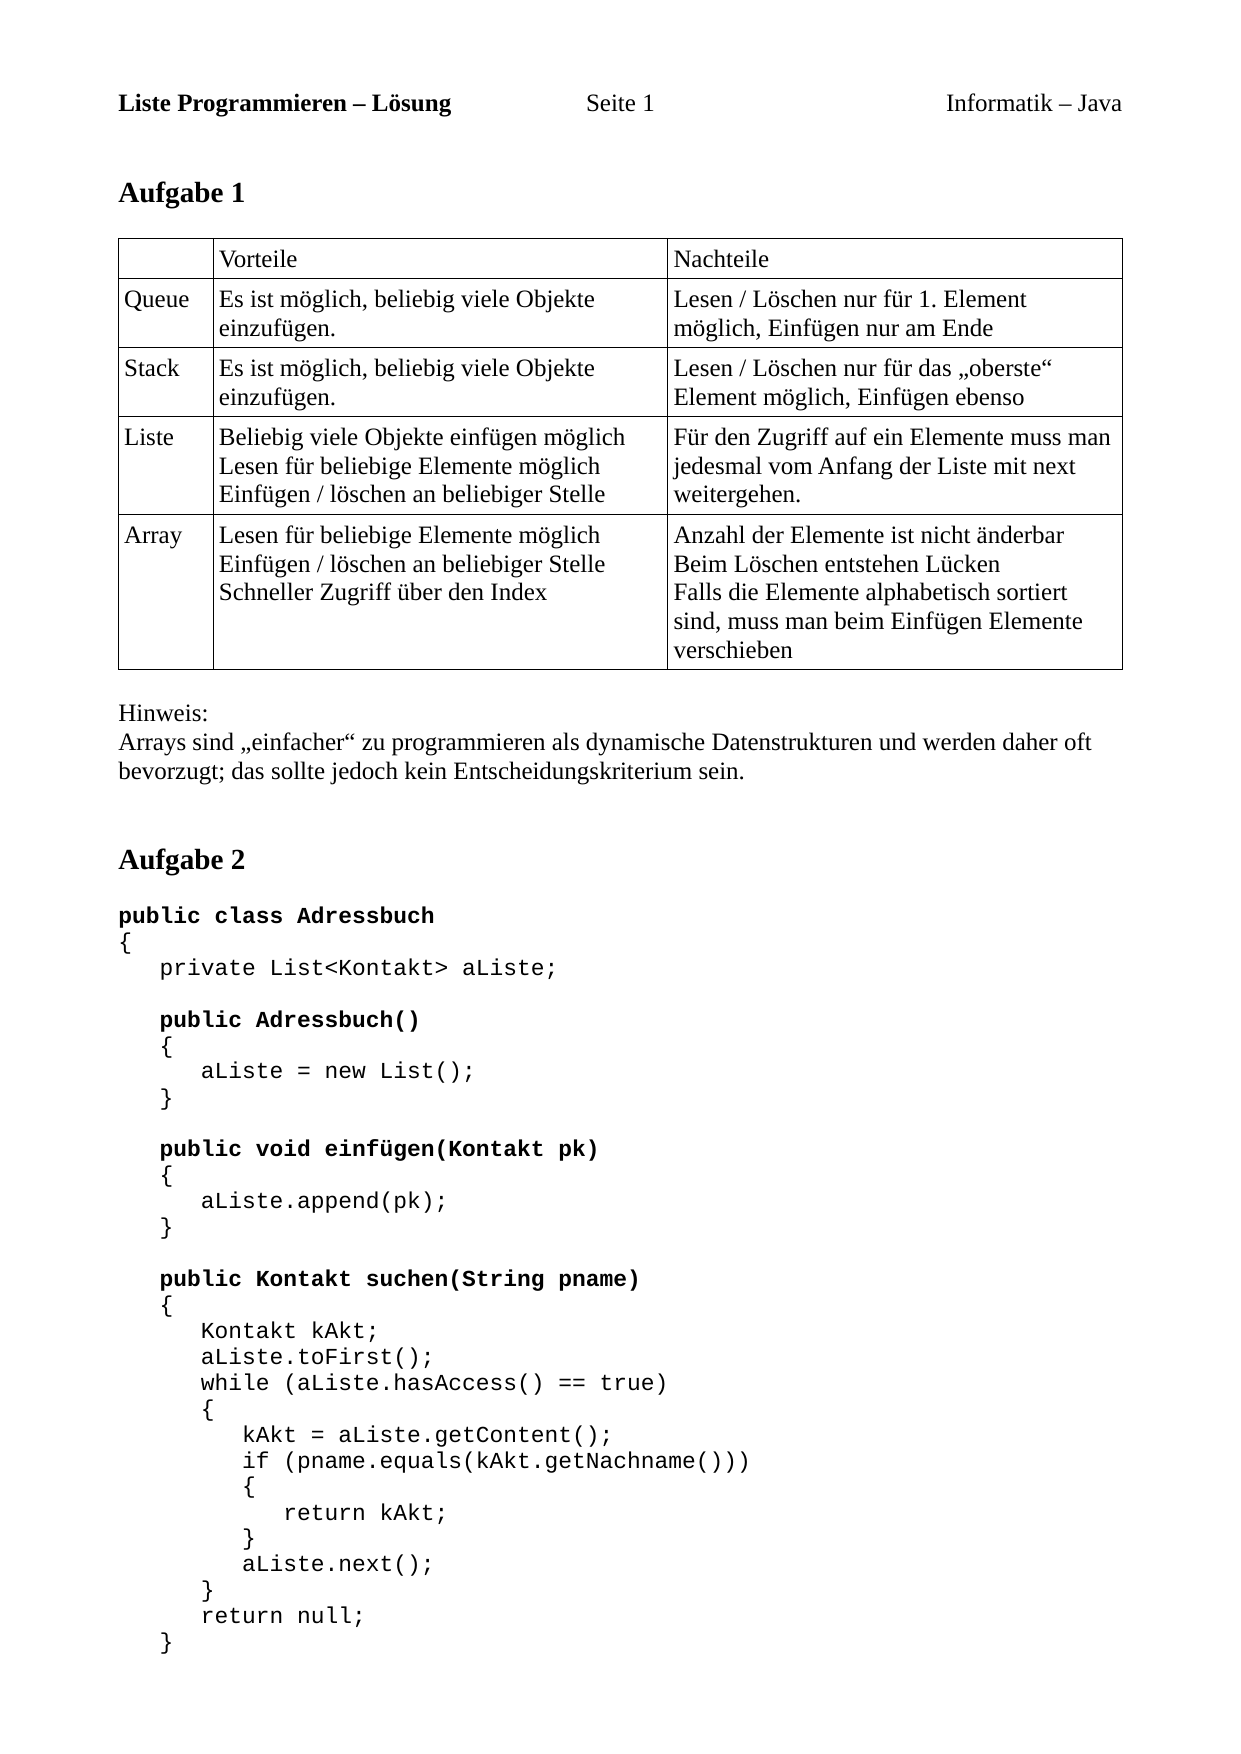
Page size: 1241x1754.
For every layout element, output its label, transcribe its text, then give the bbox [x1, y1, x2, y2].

table_cell Es ist möglich, beliebig viele Objekte einzufügen. [214, 348, 667, 416]
text aListe.toFirst(); [118, 1345, 1122, 1371]
text { [118, 930, 1122, 956]
table_cell Für den Zugriff auf ein Elemente muss man jedesmal vom Anfang der Liste mit next weitergehen. [668, 417, 1122, 514]
text { [118, 1475, 1122, 1501]
text } [118, 1579, 1122, 1604]
table_cell Liste [119, 417, 213, 514]
table_cell Stack [119, 348, 213, 416]
table_cell Array [119, 515, 213, 669]
text if (pname.equals(kAkt.getNachname())) [118, 1449, 1122, 1475]
text aListe.next(); [118, 1553, 1122, 1579]
text { [118, 1034, 1122, 1060]
text public void einfügen(Kontakt pk) [118, 1138, 1122, 1164]
table_cell Beliebig viele Objekte einfügen möglich Lesen für beliebige Elemente möglich Einfügen / löschen an beliebiger Stelle [214, 417, 667, 514]
text } [118, 1527, 1122, 1553]
text public Kontakt suchen(String pname) [118, 1267, 1122, 1293]
text } [118, 1216, 1122, 1241]
text Aufgabe 2 [118, 842, 1122, 876]
text } [118, 1086, 1122, 1112]
text { [118, 1397, 1122, 1423]
table_header [119, 239, 213, 278]
table_cell Anzahl der Elemente ist nicht änderbar Beim Löschen entstehen Lücken Falls die Elemente alphabetisch sortiert sind, muss man beim Einfügen Elemente verschieben [668, 515, 1122, 669]
table_cell Lesen / Löschen nur für das „oberste“ Element möglich, Einfügen ebenso [668, 348, 1122, 416]
table_header Nachteile [668, 239, 1122, 278]
table_cell Es ist möglich, beliebig viele Objekte einzufügen. [214, 279, 667, 347]
text kAkt = aListe.getContent(); [118, 1423, 1122, 1449]
text while (aListe.hasAccess() == true) [118, 1371, 1122, 1397]
text return null; [118, 1604, 1122, 1631]
text } [118, 1631, 1122, 1656]
text Kontakt kAkt; [118, 1319, 1122, 1345]
text Hinweis: [118, 698, 1122, 727]
text Arrays sind „einfacher“ zu programmieren als dynamische Datenstrukturen und werden daher oft bevorzugt; das sollte jedoch kein Entscheidungskriterium sein. [118, 727, 1122, 784]
text { [118, 1293, 1122, 1319]
text public Adressbuch() [118, 1008, 1122, 1034]
text aListe = new List(); [118, 1060, 1122, 1086]
table_cell Lesen für beliebige Elemente möglich Einfügen / löschen an beliebiger Stelle Schneller Zugriff über den Index [214, 515, 667, 669]
table_header Vorteile [214, 239, 667, 278]
text { [118, 1164, 1122, 1189]
text private List<Kontakt> aListe; [118, 956, 1122, 982]
table_cell Queue [119, 279, 213, 347]
text Aufgabe 1 [118, 176, 1122, 209]
table_cell Lesen / Löschen nur für 1. Element möglich, Einfügen nur am Ende [668, 279, 1122, 347]
text return kAkt; [118, 1501, 1122, 1527]
text aListe.append(pk); [118, 1189, 1122, 1216]
text public class Adressbuch [118, 904, 1122, 930]
